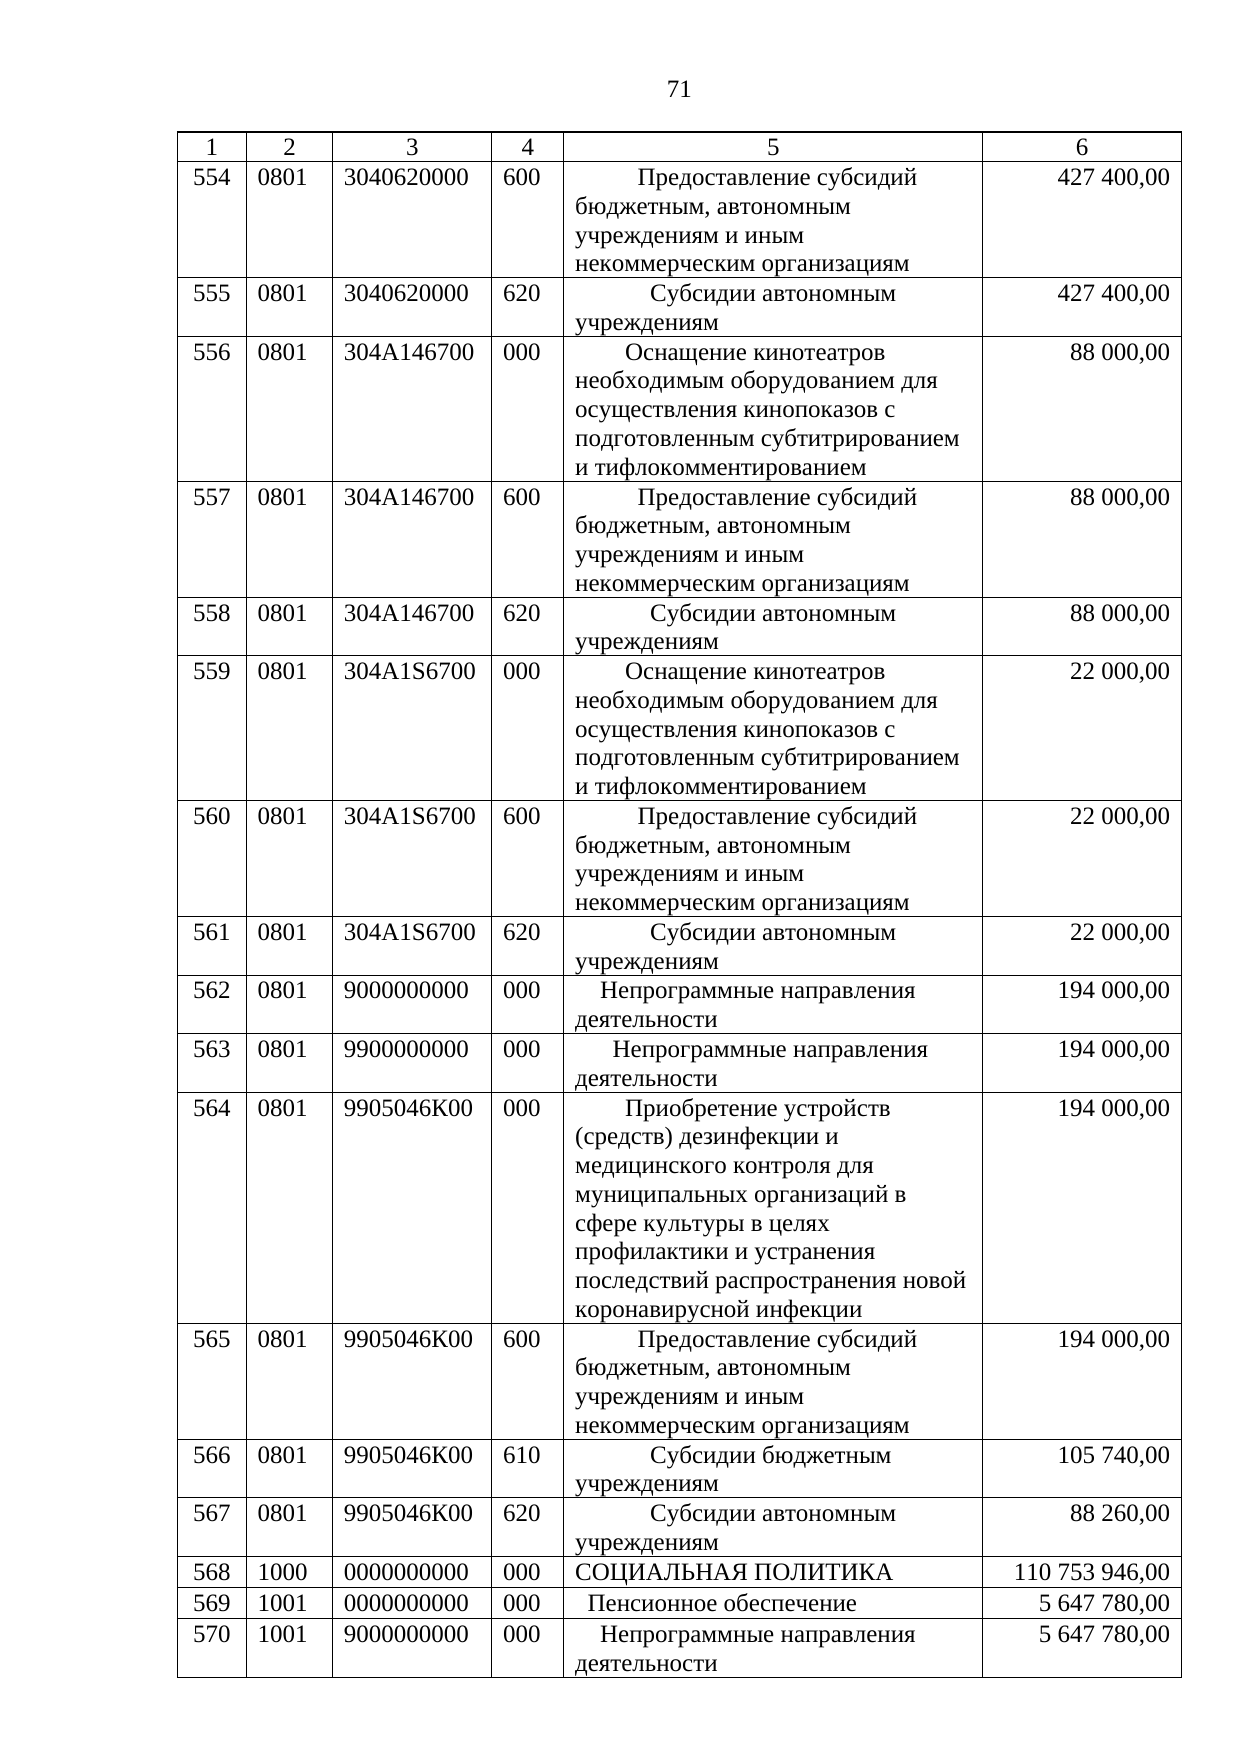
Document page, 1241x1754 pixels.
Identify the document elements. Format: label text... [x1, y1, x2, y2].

table_header 5 [564, 133, 982, 161]
table_cell Субсидии бюджетным учреждениям [564, 1440, 982, 1497]
table_cell 564 [178, 1093, 246, 1323]
table_cell 304A1S6700 [333, 801, 491, 916]
table_cell 1000 [247, 1557, 332, 1587]
table_cell 565 [178, 1324, 246, 1439]
table_cell Субсидии автономным учреждениям [564, 1498, 982, 1556]
table_cell 620 [492, 278, 563, 336]
table_cell 563 [178, 1034, 246, 1092]
table_cell 566 [178, 1440, 246, 1497]
table_cell 0801 [247, 1440, 332, 1497]
table_cell 0801 [247, 598, 332, 655]
table_cell 610 [492, 1440, 563, 1497]
table_cell 88 000,00 [983, 337, 1181, 481]
table_cell Предоставление субсидий бюджетным, автономным учреждениям и иным некоммерческим организациям [564, 1324, 982, 1439]
table_cell 194 000,00 [983, 1324, 1181, 1439]
table_cell 88 000,00 [983, 482, 1181, 597]
table_cell 559 [178, 656, 246, 800]
table_cell 22 000,00 [983, 917, 1181, 974]
table_cell 000 [492, 656, 563, 800]
table_cell 557 [178, 482, 246, 597]
table_cell 304A146700 [333, 482, 491, 597]
table_cell 0801 [247, 1093, 332, 1323]
table_cell 0801 [247, 1498, 332, 1556]
table_cell 0801 [247, 1324, 332, 1439]
table_cell 5 647 780,00 [983, 1588, 1181, 1618]
table_cell 560 [178, 801, 246, 916]
table_cell 9905046К00 [333, 1440, 491, 1497]
table_cell 569 [178, 1588, 246, 1618]
table_header 3 [333, 133, 491, 161]
table_cell 0801 [247, 976, 332, 1033]
table_cell 3040620000 [333, 278, 491, 336]
table_cell Предоставление субсидий бюджетным, автономным учреждениям и иным некоммерческим организациям [564, 801, 982, 916]
table_cell 304A1S6700 [333, 917, 491, 974]
table_cell 0801 [247, 917, 332, 974]
table_cell 1001 [247, 1588, 332, 1618]
table_cell Пенсионное обеспечение [564, 1588, 982, 1618]
table_cell 570 [178, 1619, 246, 1677]
table_cell 88 260,00 [983, 1498, 1181, 1556]
table_cell 9905046К00 [333, 1498, 491, 1556]
table_cell 9000000000 [333, 1619, 491, 1677]
table_cell 22 000,00 [983, 656, 1181, 800]
table_cell 194 000,00 [983, 1093, 1181, 1323]
table_cell 600 [492, 1324, 563, 1439]
table_cell 0801 [247, 1034, 332, 1092]
table_cell Субсидии автономным учреждениям [564, 278, 982, 336]
table_cell Предоставление субсидий бюджетным, автономным учреждениям и иным некоммерческим организациям [564, 482, 982, 597]
table_cell 1001 [247, 1619, 332, 1677]
table_cell 9000000000 [333, 976, 491, 1033]
table_cell 304A1S6700 [333, 656, 491, 800]
table_cell 567 [178, 1498, 246, 1556]
table_cell 0000000000 [333, 1557, 491, 1587]
table_cell 600 [492, 162, 563, 277]
table_cell 304A146700 [333, 337, 491, 481]
table_cell 554 [178, 162, 246, 277]
table_cell 0801 [247, 162, 332, 277]
table_cell 0801 [247, 656, 332, 800]
table_cell 22 000,00 [983, 801, 1181, 916]
table_cell 88 000,00 [983, 598, 1181, 655]
table_cell 427 400,00 [983, 278, 1181, 336]
table_cell 620 [492, 1498, 563, 1556]
table_cell 000 [492, 1034, 563, 1092]
table_header 4 [492, 133, 563, 161]
table_cell 427 400,00 [983, 162, 1181, 277]
table_cell Оснащение кинотеатров необходимым оборудованием для осуществления кинопоказов с подготовленным субтитрированием и тифлокомментированием [564, 337, 982, 481]
table_cell Приобретение устройств (средств) дезинфекции и медицинского контроля для муниципальных организаций в сфере культуры в целях профилактики и устранения последствий распространения новой коронавирусной инфекции [564, 1093, 982, 1323]
table_cell 000 [492, 976, 563, 1033]
table_cell 562 [178, 976, 246, 1033]
table_cell Непрограммные направления деятельности [564, 1619, 982, 1677]
table_cell Предоставление субсидий бюджетным, автономным учреждениям и иным некоммерческим организациям [564, 162, 982, 277]
table_cell 568 [178, 1557, 246, 1587]
table_cell 000 [492, 1588, 563, 1618]
table_header 6 [983, 133, 1181, 161]
table_cell 0801 [247, 801, 332, 916]
table_cell 194 000,00 [983, 1034, 1181, 1092]
table_cell 194 000,00 [983, 976, 1181, 1033]
table_cell 9900000000 [333, 1034, 491, 1092]
table_cell 000 [492, 1093, 563, 1323]
table_cell 110 753 946,00 [983, 1557, 1181, 1587]
table_cell 0801 [247, 337, 332, 481]
table_cell 3040620000 [333, 162, 491, 277]
table_cell 556 [178, 337, 246, 481]
table_cell 555 [178, 278, 246, 336]
table_cell 620 [492, 917, 563, 974]
table_cell Субсидии автономным учреждениям [564, 917, 982, 974]
table_cell Субсидии автономным учреждениям [564, 598, 982, 655]
table_cell 9905046К00 [333, 1093, 491, 1323]
table_cell 600 [492, 482, 563, 597]
table_cell 304A146700 [333, 598, 491, 655]
table_cell 0801 [247, 482, 332, 597]
table_cell 558 [178, 598, 246, 655]
table_header 1 [178, 133, 246, 161]
table_cell 000 [492, 1557, 563, 1587]
table_cell 105 740,00 [983, 1440, 1181, 1497]
table_cell 620 [492, 598, 563, 655]
table_header 2 [247, 133, 332, 161]
table_cell Непрограммные направления деятельности [564, 976, 982, 1033]
table_cell 0801 [247, 278, 332, 336]
table_cell 9905046К00 [333, 1324, 491, 1439]
table_cell 600 [492, 801, 563, 916]
table_cell 0000000000 [333, 1588, 491, 1618]
table_cell 5 647 780,00 [983, 1619, 1181, 1677]
table_cell 561 [178, 917, 246, 974]
table_cell Непрограммные направления деятельности [564, 1034, 982, 1092]
table_cell 000 [492, 1619, 563, 1677]
table_cell 000 [492, 337, 563, 481]
table_cell Оснащение кинотеатров необходимым оборудованием для осуществления кинопоказов с подготовленным субтитрированием и тифлокомментированием [564, 656, 982, 800]
table_cell СОЦИАЛЬНАЯ ПОЛИТИКА [564, 1557, 982, 1587]
